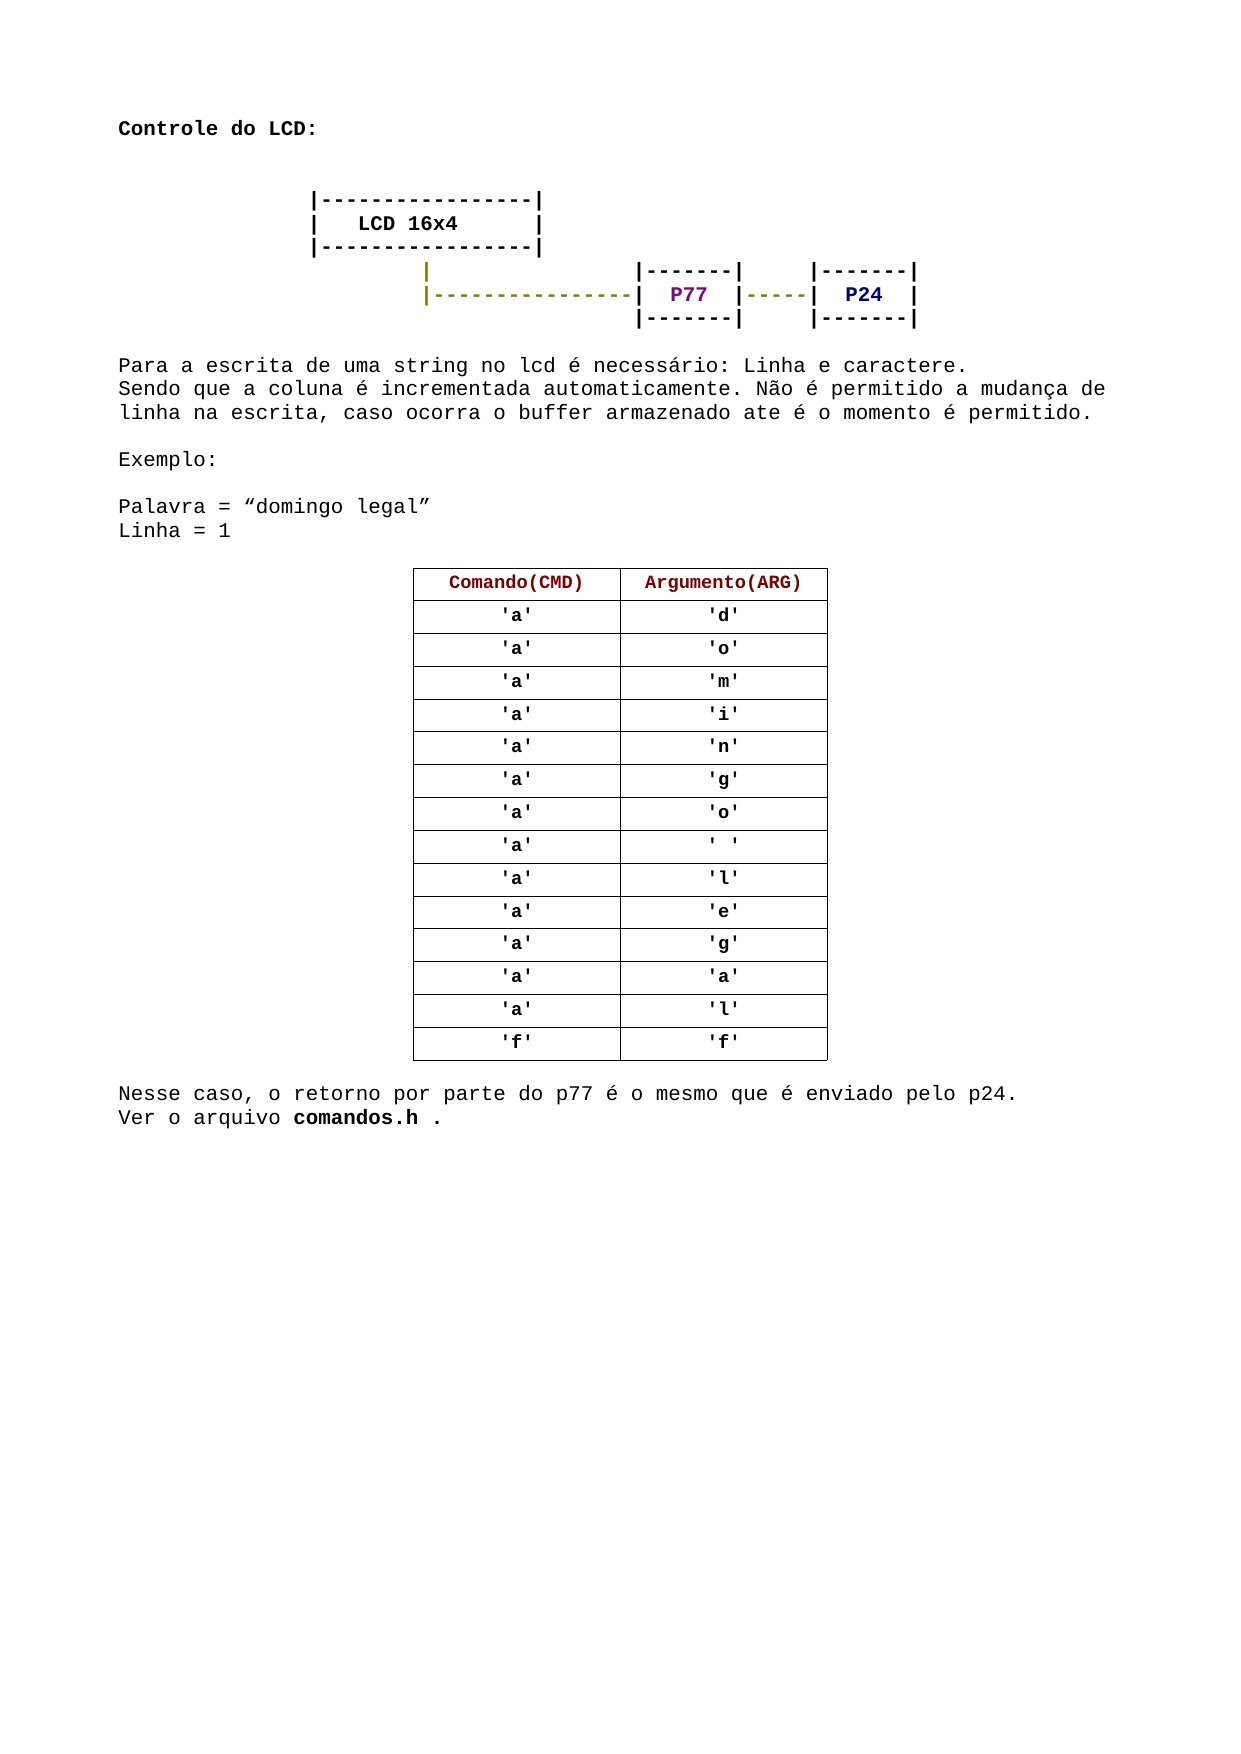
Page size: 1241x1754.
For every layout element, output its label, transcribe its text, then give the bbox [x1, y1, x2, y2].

table_cell 'a' [414, 929, 620, 961]
table_cell 'e' [621, 897, 827, 928]
table_cell 'l' [621, 995, 827, 1027]
table_cell 'd' [621, 601, 827, 633]
table_cell 'a' [621, 962, 827, 994]
table_header Argumento(ARG) [621, 569, 827, 600]
table_cell 'n' [621, 732, 827, 764]
table_cell ' ' [621, 831, 827, 863]
table_cell 'a' [414, 601, 620, 633]
table_cell 'g' [621, 765, 827, 797]
table_cell 'a' [414, 897, 620, 928]
table_cell 'f' [621, 1028, 827, 1059]
table_cell 'a' [414, 962, 620, 994]
text | LCD 16x4 | [118, 213, 1122, 236]
text |----------------| P77 |-----| P24 | [118, 284, 1122, 307]
table_cell 'g' [621, 929, 827, 961]
text |-----------------| [118, 189, 1122, 213]
text Palavra = “domingo legal” [118, 496, 1122, 520]
table_cell 'a' [414, 798, 620, 830]
table_cell 'o' [621, 634, 827, 666]
table_cell 'a' [414, 831, 620, 863]
text Para a escrita de uma string no lcd é necessário: Linha e caractere. [118, 354, 1122, 378]
table_cell 'a' [414, 995, 620, 1027]
table_cell 'a' [414, 732, 620, 764]
text Sendo que a coluna é incrementada automaticamente. Não é permitido a mudança de linha na escrita, caso ocorra o buffer armazenado ate é o momento é permitido. [118, 378, 1122, 426]
text Controle do LCD: [118, 118, 1122, 142]
text | |-------| |-------| [118, 260, 1122, 284]
table_cell 'a' [414, 765, 620, 797]
text Exemplo: [118, 449, 1122, 473]
text |-----------------| [118, 236, 1122, 260]
table_cell 'm' [621, 667, 827, 699]
table_cell 'f' [414, 1028, 620, 1059]
text Linha = 1 [118, 520, 1122, 544]
text |-------| |-------| [118, 307, 1122, 331]
table_cell 'i' [621, 700, 827, 731]
table_cell 'a' [414, 634, 620, 666]
table_cell 'a' [414, 864, 620, 896]
table_cell 'o' [621, 798, 827, 830]
text Ver o arquivo comandos.h . [118, 1107, 1122, 1131]
table_cell 'a' [414, 667, 620, 699]
table_cell 'a' [414, 700, 620, 731]
table_header Comando(CMD) [414, 569, 620, 600]
table_cell 'l' [621, 864, 827, 896]
text Nesse caso, o retorno por parte do p77 é o mesmo que é enviado pelo p24. [118, 1083, 1122, 1107]
